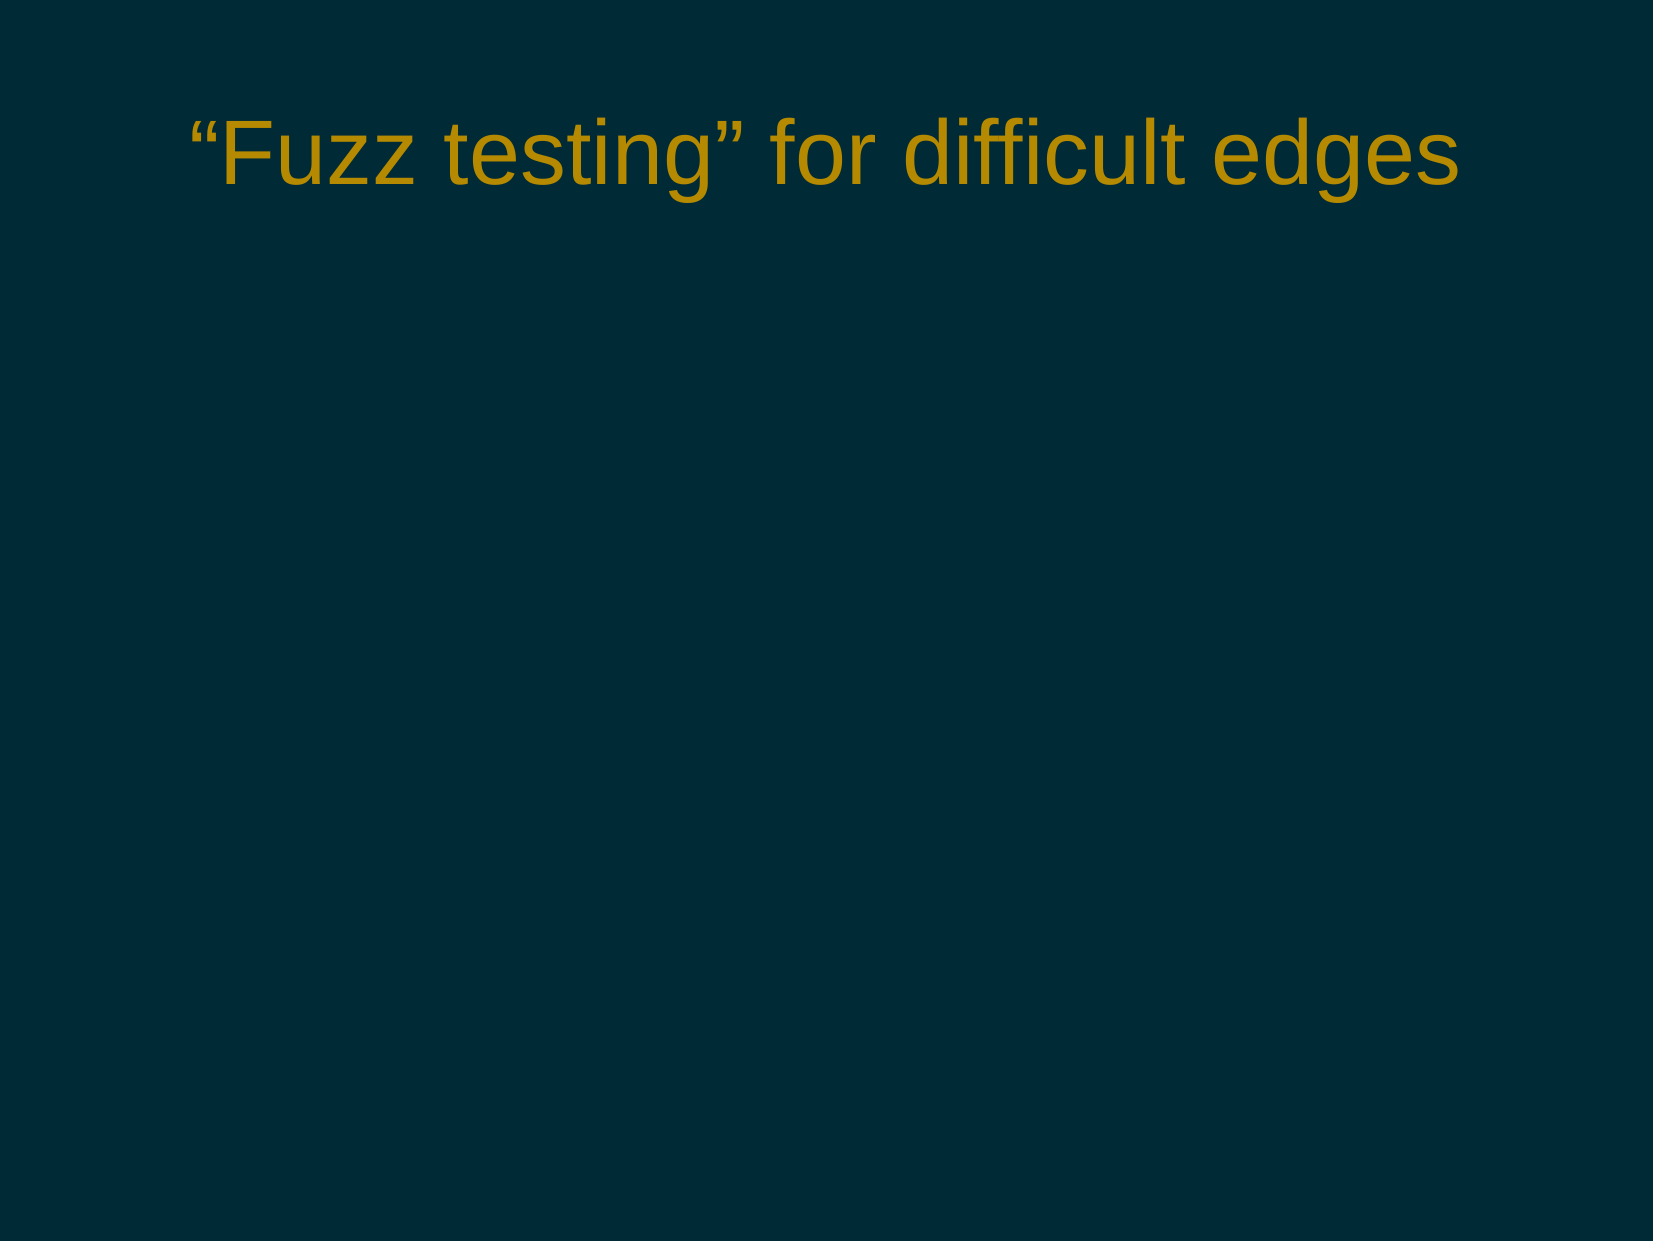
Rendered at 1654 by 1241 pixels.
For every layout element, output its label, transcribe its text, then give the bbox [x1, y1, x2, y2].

title “Fuzz testing” for difficult edges [82, 49, 1571, 257]
